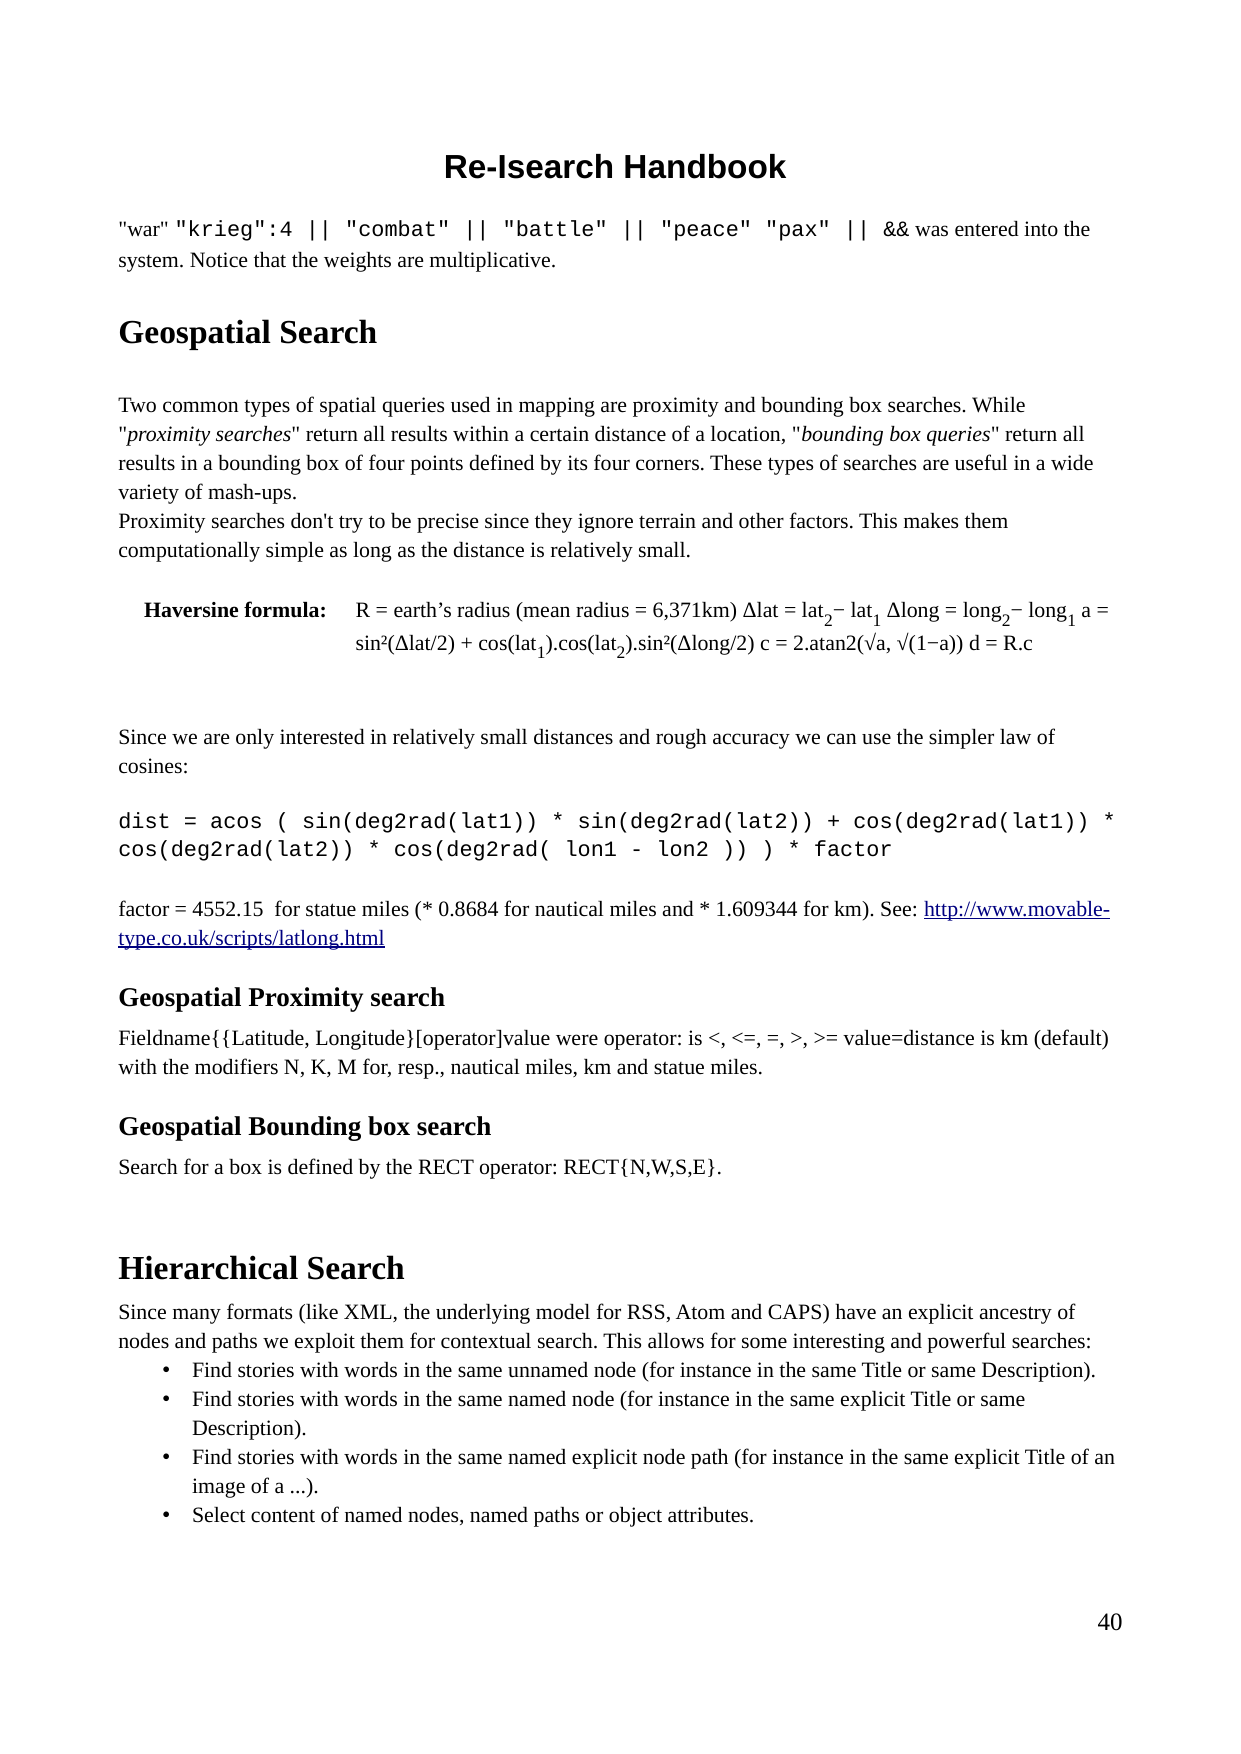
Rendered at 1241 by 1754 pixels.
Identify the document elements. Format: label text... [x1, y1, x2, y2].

list Find stories with words in the same named explicit node path (for instance in the same explicit Title of an image of a ...). [162, 1444, 1122, 1498]
list Select content of named nodes, named paths or object attributes. [162, 1502, 1122, 1527]
list Find stories with words in the same named node (for instance in the same explicit Title or same Description). [162, 1386, 1122, 1440]
text Proximity searches don't try to be precise since they ignore terrain and other factors. This makes them computationally simple as long as the distance is relatively small. [118, 508, 1122, 562]
subtitle Geospatial Proximity search [118, 981, 1122, 1012]
table_header Haversine formula: [118, 595, 352, 695]
text factor = 4552.15 for statue miles (* 0.8684 for nautical miles and * 1.609344 for km). See: http://www.movable-type.co.uk/scripts/latlong.html [118, 896, 1122, 950]
text Fieldname{{Latitude, Longitude}[operator]value were operator: is <, <=, =, >, >= value=distance is km (default) with the modifiers N, K, M for, resp., nautical miles, km and statue miles. [118, 1025, 1122, 1079]
subtitle Hierarchical Search [118, 1248, 1122, 1286]
text "war" "krieg":4 || "combat" || "battle" || "peace" "pax" || && was entered into the system. Notice that the weights are multiplicative. [118, 216, 1122, 272]
subtitle Geospatial Bounding box search [118, 1110, 1122, 1141]
list Find stories with words in the same unnamed node (for instance in the same Title or same Description). [162, 1357, 1122, 1382]
text Since we are only interested in relatively small distances and rough accuracy we can use the simpler law of cosines: [118, 724, 1122, 778]
text dist = acos ( sin(deg2rad(lat1)) * sin(deg2rad(lat2)) + cos(deg2rad(lat1)) * cos(deg2rad(lat2)) * cos(deg2rad( lon1 - lon2 )) ) * factor [118, 810, 1122, 863]
text Two common types of spatial queries used in mapping are proximity and bounding box searches. While "proximity searches" return all results within a certain distance of a location, "bounding box queries" return all results in a bounding box of four points defined by its four corners. These types of searches are useful in a wide variety of mash-ups. [118, 392, 1122, 504]
text Since many formats (like XML, the underlying model for RSS, Atom and CAPS) have an explicit ancestry of nodes and paths we exploit them for contextual search. This allows for some interesting and powerful searches: [118, 1299, 1122, 1353]
table_header R = earth’s radius (mean radius = 6,371km) Δlat = lat2− lat1 Δlong = long2− long1 a = sin²(Δlat/2) + cos(lat1).cos(lat2).sin²(Δlong/2) c = 2.atan2(√a, √(1−a)) d = R.c [353, 595, 1157, 695]
subtitle Geospatial Search [118, 312, 1122, 350]
text Search for a box is defined by the RECT operator: RECT{N,W,S,E}. [118, 1154, 1122, 1179]
